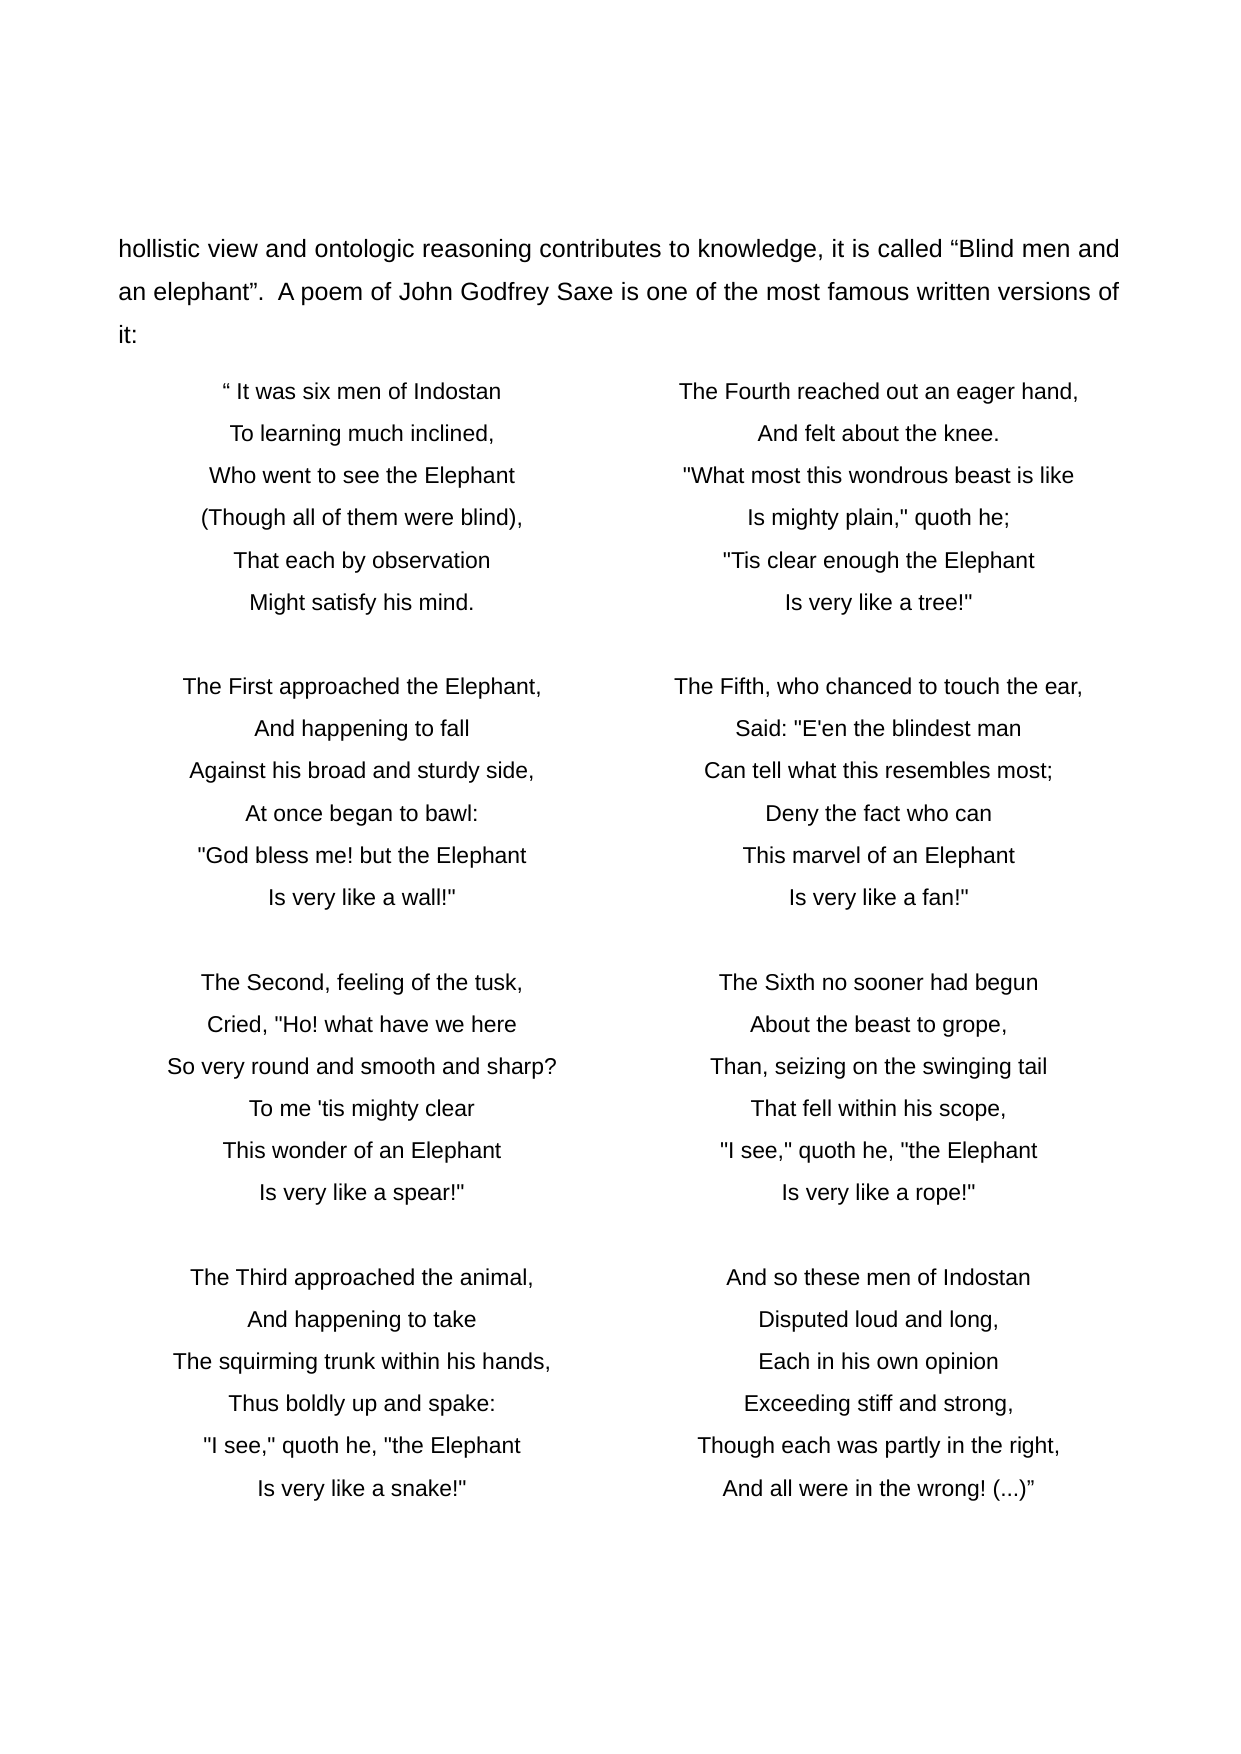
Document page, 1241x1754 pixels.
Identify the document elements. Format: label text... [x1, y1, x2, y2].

text Is very like a rope!" [635, 1179, 1122, 1206]
text The Second, feeling of the tusk, [118, 968, 605, 995]
text And felt about the knee. [635, 420, 1122, 446]
text This wonder of an Elephant [118, 1137, 605, 1163]
text "Tis clear enough the Elephant [635, 547, 1122, 573]
text The Fourth reached out an eager hand, [635, 378, 1122, 404]
text Is very like a snake!" [118, 1475, 605, 1501]
text “ It was six men of Indostan [118, 378, 605, 404]
text The Fifth, who chanced to touch the ear, [635, 673, 1122, 699]
text This marvel of an Elephant [635, 842, 1122, 868]
text "What most this wondrous beast is like [635, 462, 1122, 488]
text Is very like a tree!" [635, 589, 1122, 615]
text Deny the fact who can [635, 800, 1122, 826]
text The Third approached the animal, [118, 1264, 605, 1290]
text "I see," quoth he, "the Elephant [118, 1432, 605, 1459]
text hollistic view and ontologic reasoning contributes to knowledge, it is called “Blind men and an elephant”. A poem of John Godfrey Saxe is one of the most famous written versions of it: [118, 234, 1122, 349]
text Is very like a fan!" [635, 884, 1122, 910]
text And happening to fall [118, 715, 605, 742]
text At once began to bawl: [118, 800, 605, 826]
text To me 'tis mighty clear [118, 1095, 605, 1121]
text And so these men of Indostan [635, 1264, 1122, 1290]
text Cried, "Ho! what have we here [118, 1011, 605, 1037]
text Each in his own opinion [635, 1348, 1122, 1374]
text The First approached the Elephant, [118, 673, 605, 699]
text (Though all of them were blind), [118, 504, 605, 531]
text To learning much inclined, [118, 420, 605, 446]
text Might satisfy his mind. [118, 589, 605, 615]
text "I see," quoth he, "the Elephant [635, 1137, 1122, 1163]
text About the beast to grope, [635, 1011, 1122, 1037]
text The Sixth no sooner had begun [635, 968, 1122, 995]
text "God bless me! but the Elephant [118, 842, 605, 868]
text Than, seizing on the swinging tail [635, 1053, 1122, 1079]
text So very round and smooth and sharp? [118, 1053, 605, 1079]
text Who went to see the Elephant [118, 462, 605, 488]
text And happening to take [118, 1306, 605, 1332]
text Is mighty plain," quoth he; [635, 504, 1122, 531]
text That fell within his scope, [635, 1095, 1122, 1121]
text And all were in the wrong! (...)” [635, 1475, 1122, 1501]
text Against his broad and sturdy side, [118, 757, 605, 784]
text That each by observation [118, 547, 605, 573]
text Said: "E'en the blindest man [635, 715, 1122, 742]
text Is very like a spear!" [118, 1179, 605, 1206]
text Exceeding stiff and strong, [635, 1390, 1122, 1417]
text Is very like a wall!" [118, 884, 605, 910]
text The squirming trunk within his hands, [118, 1348, 605, 1374]
text Though each was partly in the right, [635, 1432, 1122, 1459]
text Can tell what this resembles most; [635, 757, 1122, 784]
text Thus boldly up and spake: [118, 1390, 605, 1417]
text Disputed loud and long, [635, 1306, 1122, 1332]
